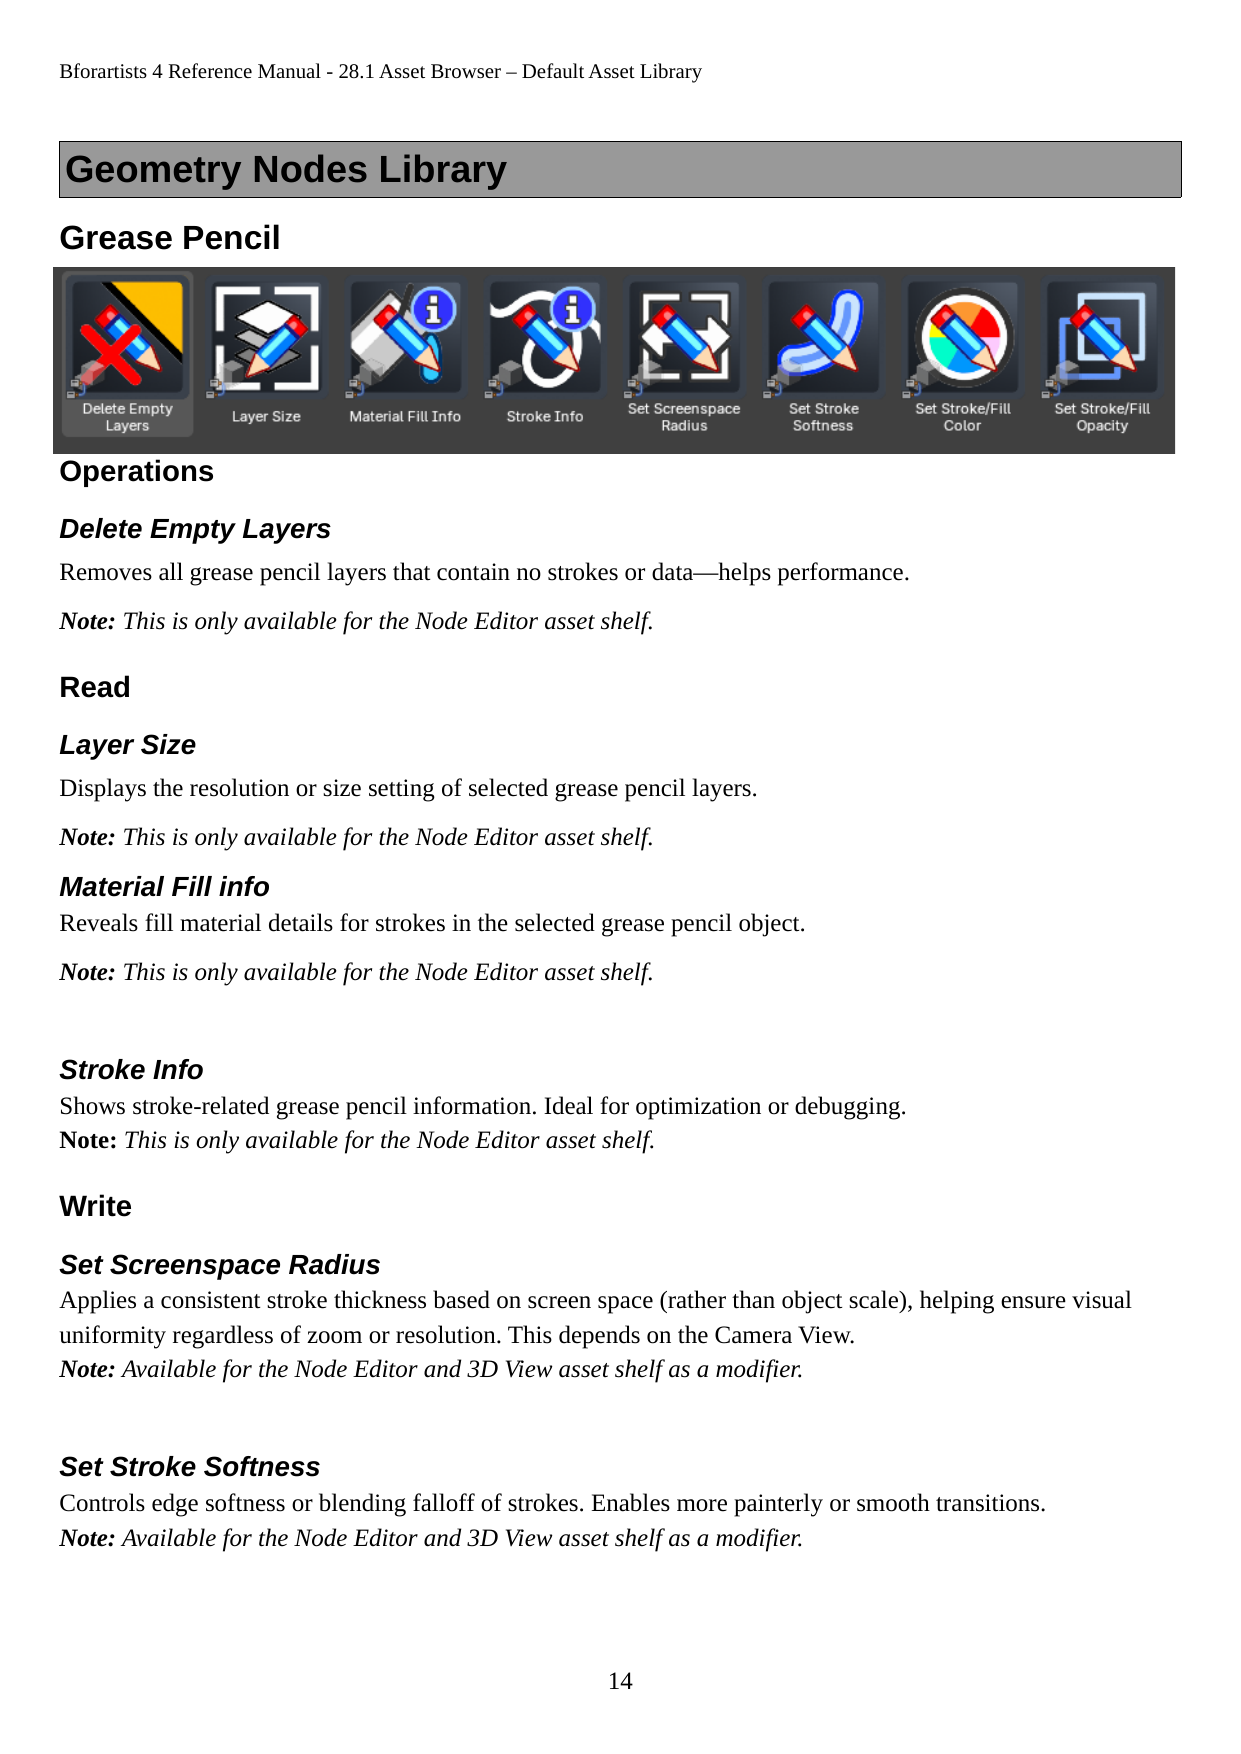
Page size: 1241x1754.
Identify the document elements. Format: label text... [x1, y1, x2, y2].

text Note: Available for the Node Editor and 3D View asset shelf as a modifier. [59, 1523, 1181, 1551]
text Displays the resolution or size setting of selected grease pencil layers. [59, 773, 1181, 801]
subtitle Material Fill info [59, 871, 273, 903]
text Note: This is only available for the Node Editor asset shelf. [59, 822, 1181, 851]
text Applies a consistent stroke thickness based on screen space (rather than object scale), helping ensure visual uniformity regardless of zoom or resolution. This depends on the Camera View. [59, 1236, 1181, 1349]
text Controls edge softness or blending falloff of strokes. Enables more painterly or smooth transitions. [59, 1438, 1181, 1517]
subtitle Grease Pencil [59, 217, 1181, 256]
subtitle Delete Empty Layers [59, 512, 1181, 544]
table_header Geometry Nodes Library [60, 142, 1181, 197]
text Note: This is only available for the Node Editor asset shelf. [59, 606, 1181, 635]
subtitle Set Stroke Softness [59, 1451, 323, 1482]
subtitle Set Screenspace Radius [59, 1248, 384, 1280]
text Removes all grease pencil layers that contain no strokes or data—helps performance. [59, 557, 1181, 586]
subtitle Read [59, 669, 1181, 703]
subtitle Write [59, 1189, 1181, 1223]
text Note: Available for the Node Editor and 3D View asset shelf as a modifier. [59, 1354, 1181, 1383]
subtitle Layer Size [59, 728, 1181, 760]
text Note: This is only available for the Node Editor asset shelf. [59, 1126, 1181, 1154]
subtitle Operations [59, 454, 1181, 487]
subtitle Stroke Info [59, 1053, 206, 1085]
text Shows stroke-related grease pencil information. Ideal for optimization or debugging. [59, 1041, 1181, 1120]
text Note: This is only available for the Node Editor asset shelf. [59, 957, 1181, 986]
text Reveals fill material details for strokes in the selected grease pencil object. [59, 871, 1181, 937]
picture [53, 267, 1175, 454]
